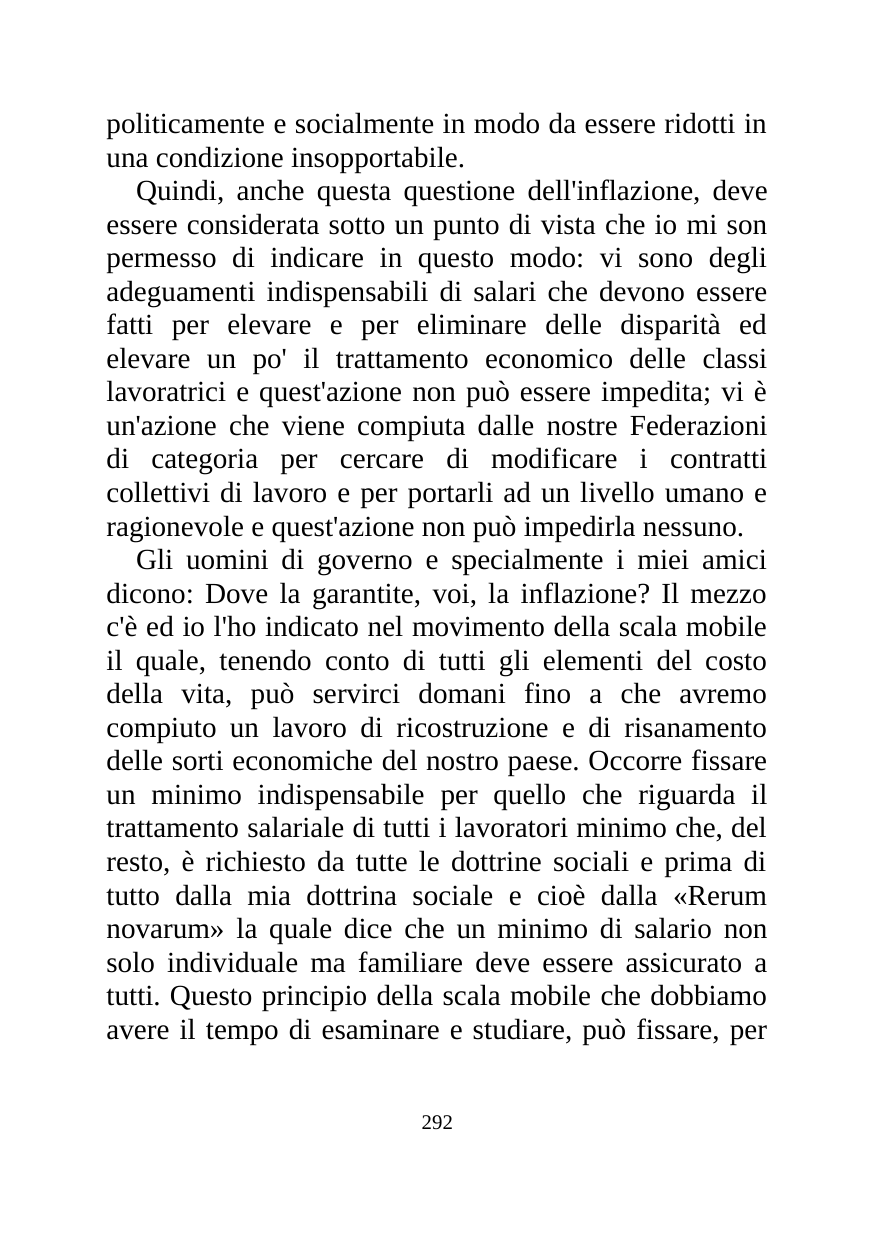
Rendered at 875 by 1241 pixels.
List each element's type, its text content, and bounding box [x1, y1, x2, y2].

text politicamente e socialmente in modo da essere ridotti in una condizione insopportabile. [106, 106, 768, 173]
text Quindi, anche questa questione dell'inflazione, deve essere considerata sotto un punto di vista che io mi son permesso di indicare in questo modo: vi sono degli adeguamenti indispensabili di salari che devono essere fatti per elevare e per eliminare delle disparità ed elevare un po' il trattamento economico delle classi lavoratrici e quest'azione non può essere impedita; vi è un'azione che viene compiuta dalle nostre Federazioni di categoria per cercare di modificare i contratti collettivi di lavoro e per portarli ad un livello umano e ragionevole e quest'azione non può impedirla nessuno. [106, 173, 768, 542]
text Gli uomini di governo e specialmente i miei amici dicono: Dove la garantite, voi, la inflazione? Il mezzo c'è ed io l'ho indicato nel movimento della scala mobile il quale, tenendo conto di tutti gli elementi del costo della vita, può servirci domani fino a che avremo compiuto un lavoro di ricostruzione e di risanamento delle sorti economiche del nostro paese. Occorre fissare un minimo indispensabile per quello che riguarda il trattamento salariale di tutti i lavoratori minimo che, del resto, è richiesto da tutte le dottrine sociali e prima di tutto dalla mia dottrina sociale e cioè dalla «Rerum novarum» la quale dice che un minimo di salario non solo individuale ma familiare deve essere assicurato a tutti. Questo principio della scala mobile che dobbiamo avere il tempo di esaminare e studiare, può fissare, per [106, 542, 768, 1045]
